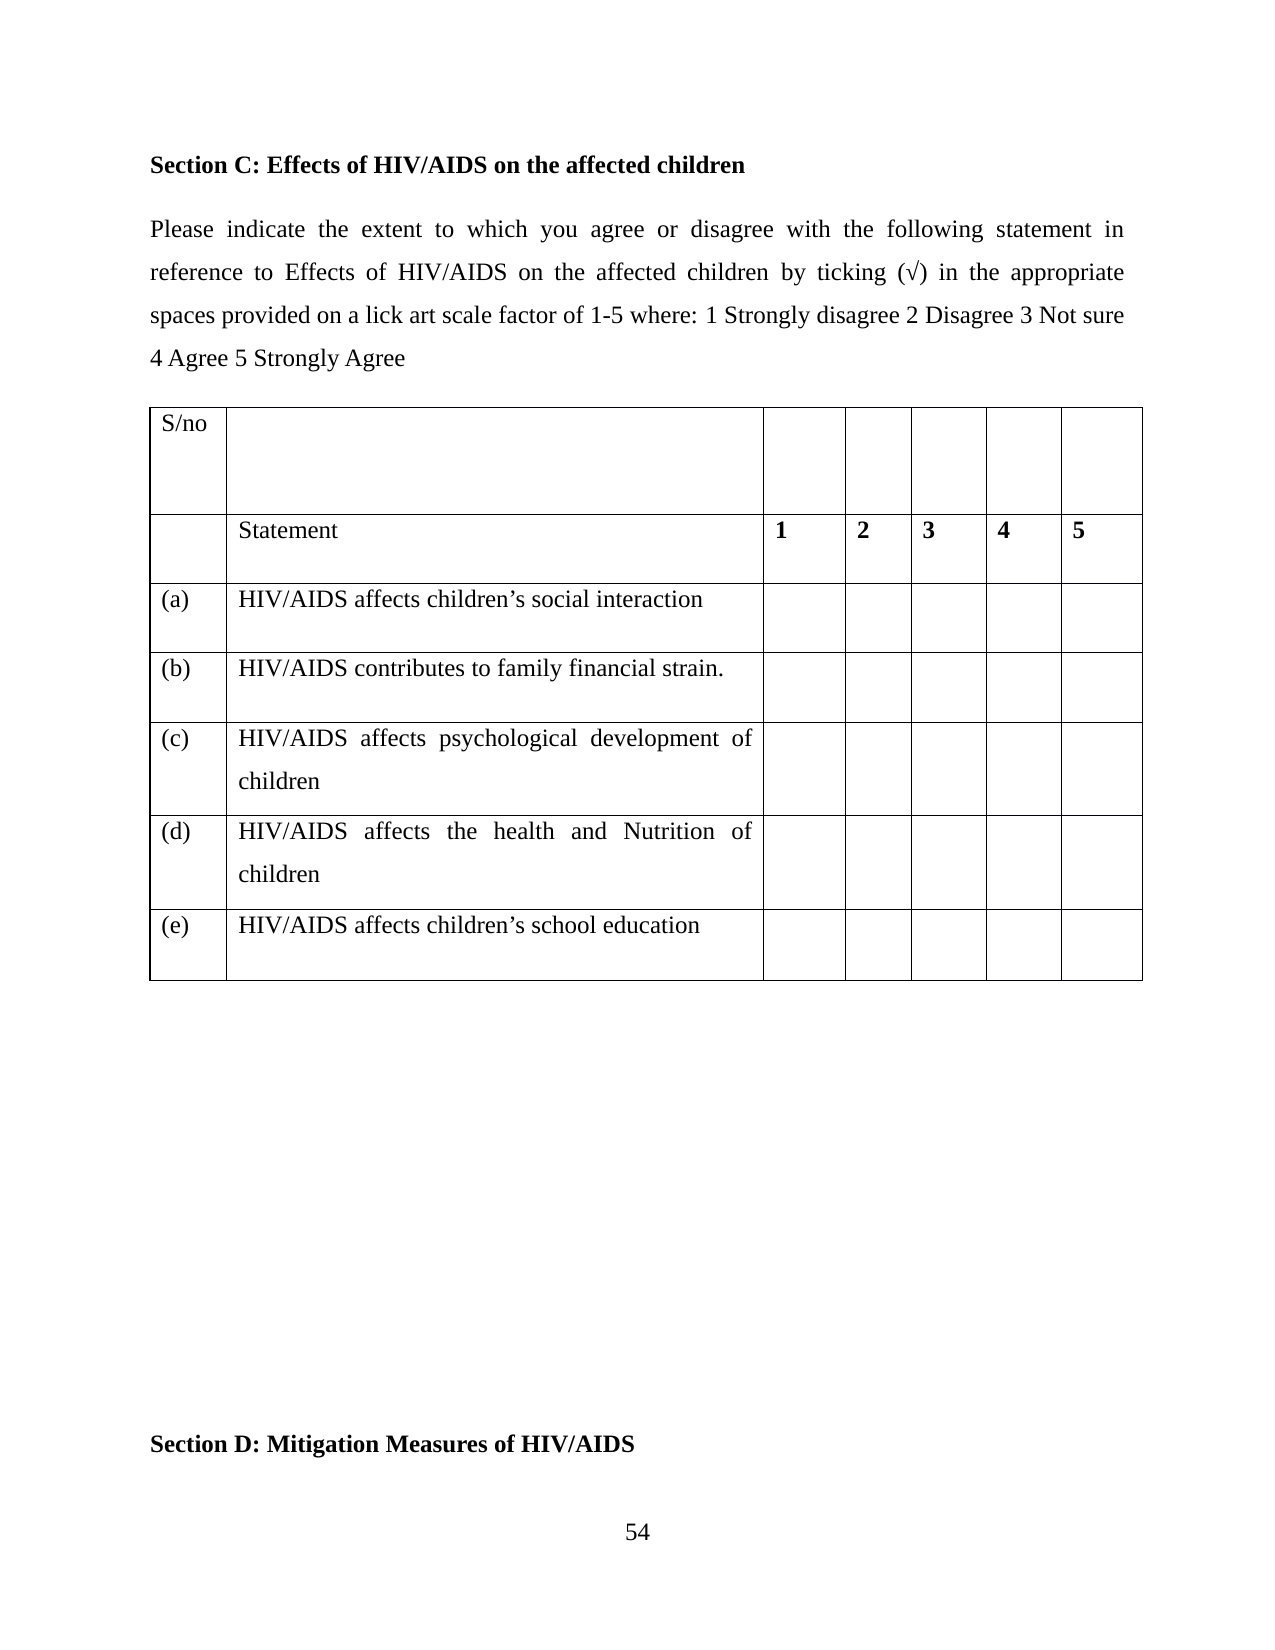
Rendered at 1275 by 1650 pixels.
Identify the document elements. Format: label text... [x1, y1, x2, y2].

table_cell (d) [151, 816, 226, 909]
table_cell [764, 816, 845, 909]
text Section C: Effects of HIV/AIDS on the affected children [150, 150, 1125, 179]
table_cell [846, 816, 911, 909]
table_cell [1062, 653, 1142, 722]
table_cell [987, 584, 1061, 652]
table_cell [987, 910, 1061, 980]
table_header [846, 408, 911, 514]
table_header [987, 408, 1061, 514]
table_header S/no [151, 408, 226, 514]
table_cell [764, 910, 845, 980]
table_cell (b) [151, 653, 226, 722]
table_cell [846, 910, 911, 980]
table_cell 1 [764, 515, 845, 583]
table_cell [1062, 910, 1142, 980]
table_cell [846, 584, 911, 652]
table_cell [1062, 723, 1142, 815]
table_cell [912, 723, 986, 815]
table_cell [987, 653, 1061, 722]
table_cell HIV/AIDS affects psychological development of children [227, 723, 763, 815]
table_header [912, 408, 986, 514]
table_cell HIV/AIDS affects children’s school education [227, 910, 763, 980]
table_cell [151, 515, 226, 583]
table_cell HIV/AIDS affects the health and Nutrition of children [227, 816, 763, 909]
table_cell 4 [987, 515, 1061, 583]
table_cell HIV/AIDS contributes to family financial strain. [227, 653, 763, 722]
table_cell [764, 653, 845, 722]
table_cell Statement [227, 515, 763, 583]
table_cell [846, 723, 911, 815]
table_cell [764, 723, 845, 815]
table_cell 3 [912, 515, 986, 583]
table_header [764, 408, 845, 514]
table_cell [912, 816, 986, 909]
table_cell [764, 584, 845, 652]
table_cell 2 [846, 515, 911, 583]
text Please indicate the extent to which you agree or disagree with the following statement in reference to Effects of HIV/AIDS on the affected children by ticking (√) in the appropriate spaces provided on a lick art scale factor of 1-5 where: 1 Strongly disagree 2 Disagree 3 Not sure 4 Agree 5 Strongly Agree [150, 214, 1125, 372]
table_cell [987, 723, 1061, 815]
table_cell [912, 584, 986, 652]
table_cell [1062, 584, 1142, 652]
table_cell [912, 653, 986, 722]
table_cell [1062, 816, 1142, 909]
table_header [227, 408, 763, 514]
table_cell HIV/AIDS affects children’s social interaction [227, 584, 763, 652]
table_cell (a) [151, 584, 226, 652]
table_cell 5 [1062, 515, 1142, 583]
table_cell [846, 653, 911, 722]
table_cell (e) [151, 910, 226, 980]
table_cell (c) [151, 723, 226, 815]
table_header [1062, 408, 1142, 514]
table_cell [912, 910, 986, 980]
text Section D: Mitigation Measures of HIV/AIDS [150, 1429, 1125, 1457]
table_cell [987, 816, 1061, 909]
